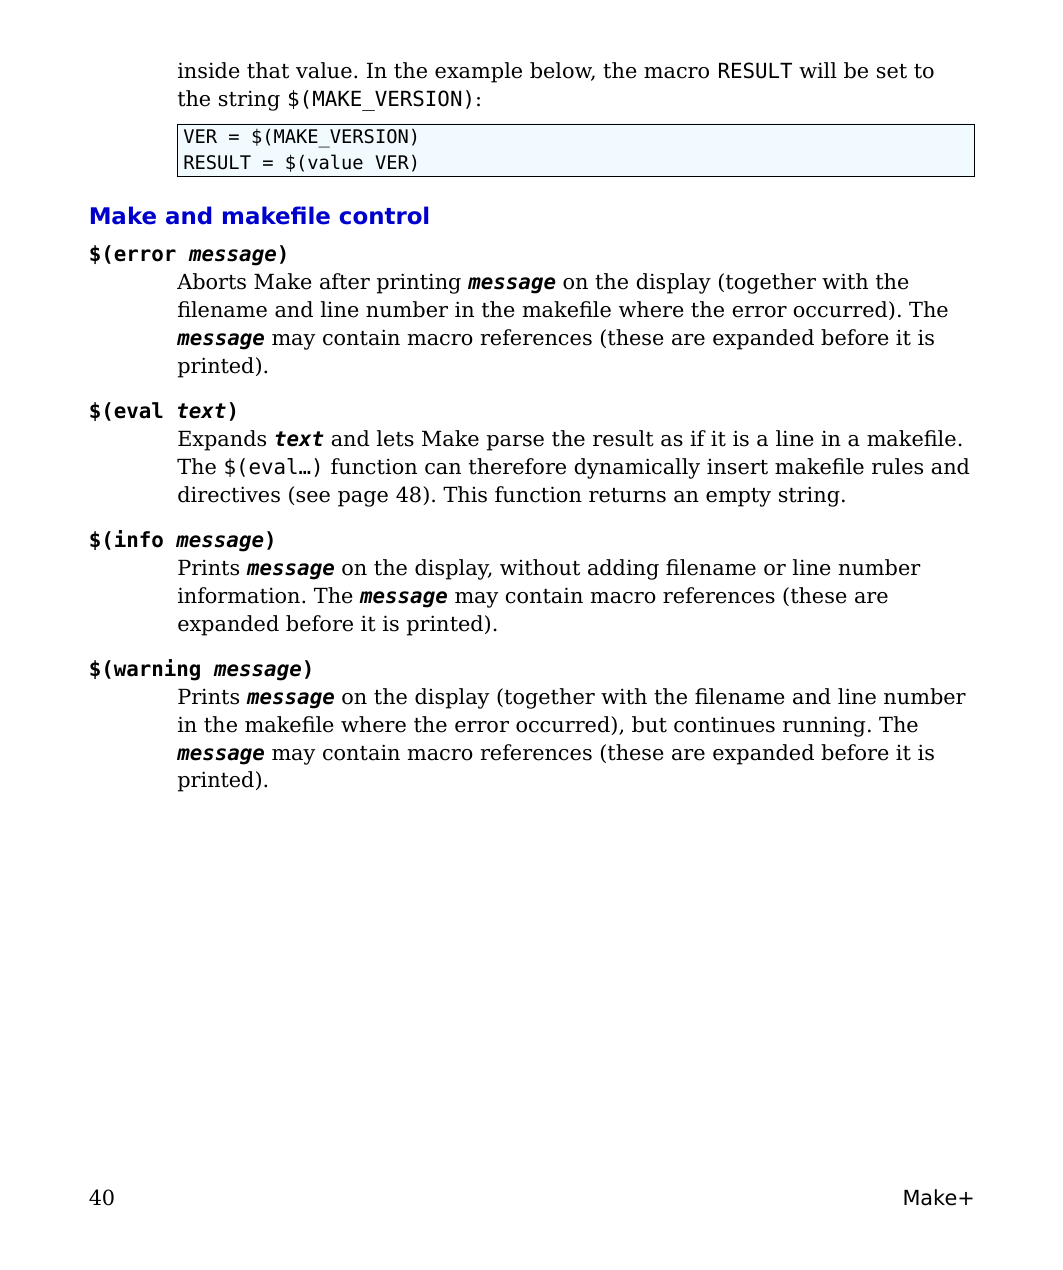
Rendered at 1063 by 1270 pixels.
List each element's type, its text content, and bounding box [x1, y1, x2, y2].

text VER = $(MAKE_VERSION) [178, 125, 974, 148]
text RESULT = $(value VER) [178, 149, 974, 176]
text inside that value. In the example below, the macro RESULT will be set to the string $(MAKE_VERSION): [88, 59, 974, 111]
text $(info message) Prints message on the display, without adding filename or line number information. The message may contain macro references (these are expanded before it is printed). [88, 528, 974, 636]
subtitle Make and makefile control [88, 203, 974, 230]
text $(warning message) Prints message on the display (together with the filename and line number in the makefile where the error occurred), but continues running. The message may contain macro references (these are expanded before it is printed). [88, 657, 974, 793]
text $(eval text) Expands text and lets Make parse the result as if it is a line in a makefile. The $(eval…) function can therefore dynamically insert makefile rules and directives (see page 47). This function returns an empty string. [88, 399, 974, 507]
text $(error message) Aborts Make after printing message on the display (together with the filename and line number in the makefile where the error occurred). The message may contain macro references (these are expanded before it is printed). [88, 242, 974, 378]
